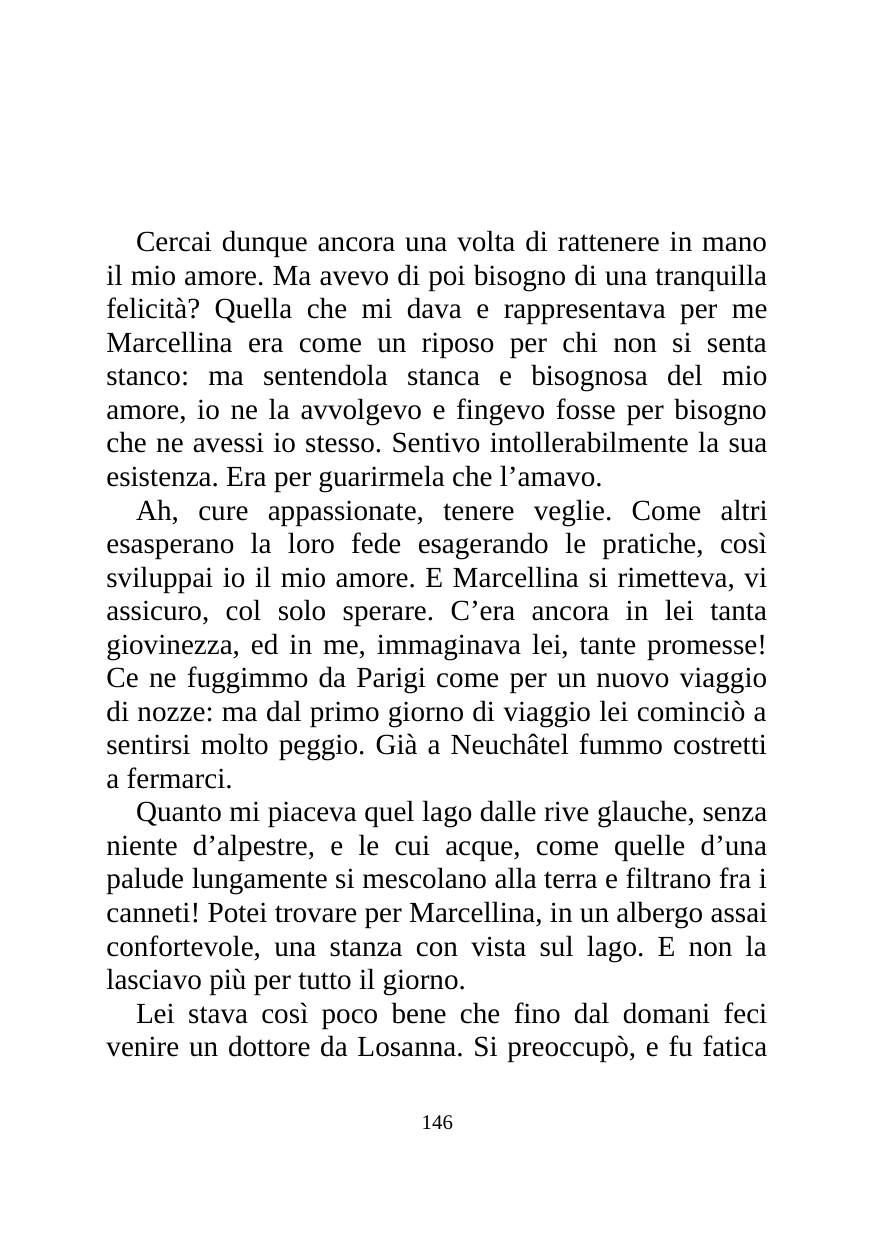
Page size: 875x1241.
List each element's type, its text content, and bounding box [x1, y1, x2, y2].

text Cercai dunque ancora una volta di rattenere in mano il mio amore. Ma avevo di poi bisogno di una tranquilla felicità? Quella che mi dava e rappresentava per me Marcellina era come un riposo per chi non si senta stanco: ma sentendola stanca e bisognosa del mio amore, io ne la avvolgevo e fingevo fosse per bisogno che ne avessi io stesso. Sentivo intollerabilmente la sua esistenza. Era per guarirmela che l’amavo. [106, 224, 768, 493]
text Ah, cure appassionate, tenere veglie. Come altri esasperano la loro fede esagerando le pratiche, così sviluppai io il mio amore. E Marcellina si rimetteva, vi assicuro, col solo sperare. C’era ancora in lei tanta giovinezza, ed in me, immaginava lei, tante promesse! Ce ne fuggimmo da Parigi come per un nuovo viaggio di nozze: ma dal primo giorno di viaggio lei cominciò a sentirsi molto peggio. Già a Neuchâtel fummo costretti a fermarci. [106, 493, 768, 794]
text Quanto mi piaceva quel lago dalle rive glauche, senza niente d’alpestre, e le cui acque, come quelle d’una palude lungamente si mescolano alla terra e filtrano fra i canneti! Potei trovare per Marcellina, in un albergo assai confortevole, una stanza con vista sul lago. E non la lasciavo più per tutto il giorno. [106, 794, 768, 996]
text Lei stava così poco bene che fino dal domani feci venire un dottore da Losanna. Si preoccupò, e fu fatica [106, 996, 768, 1063]
